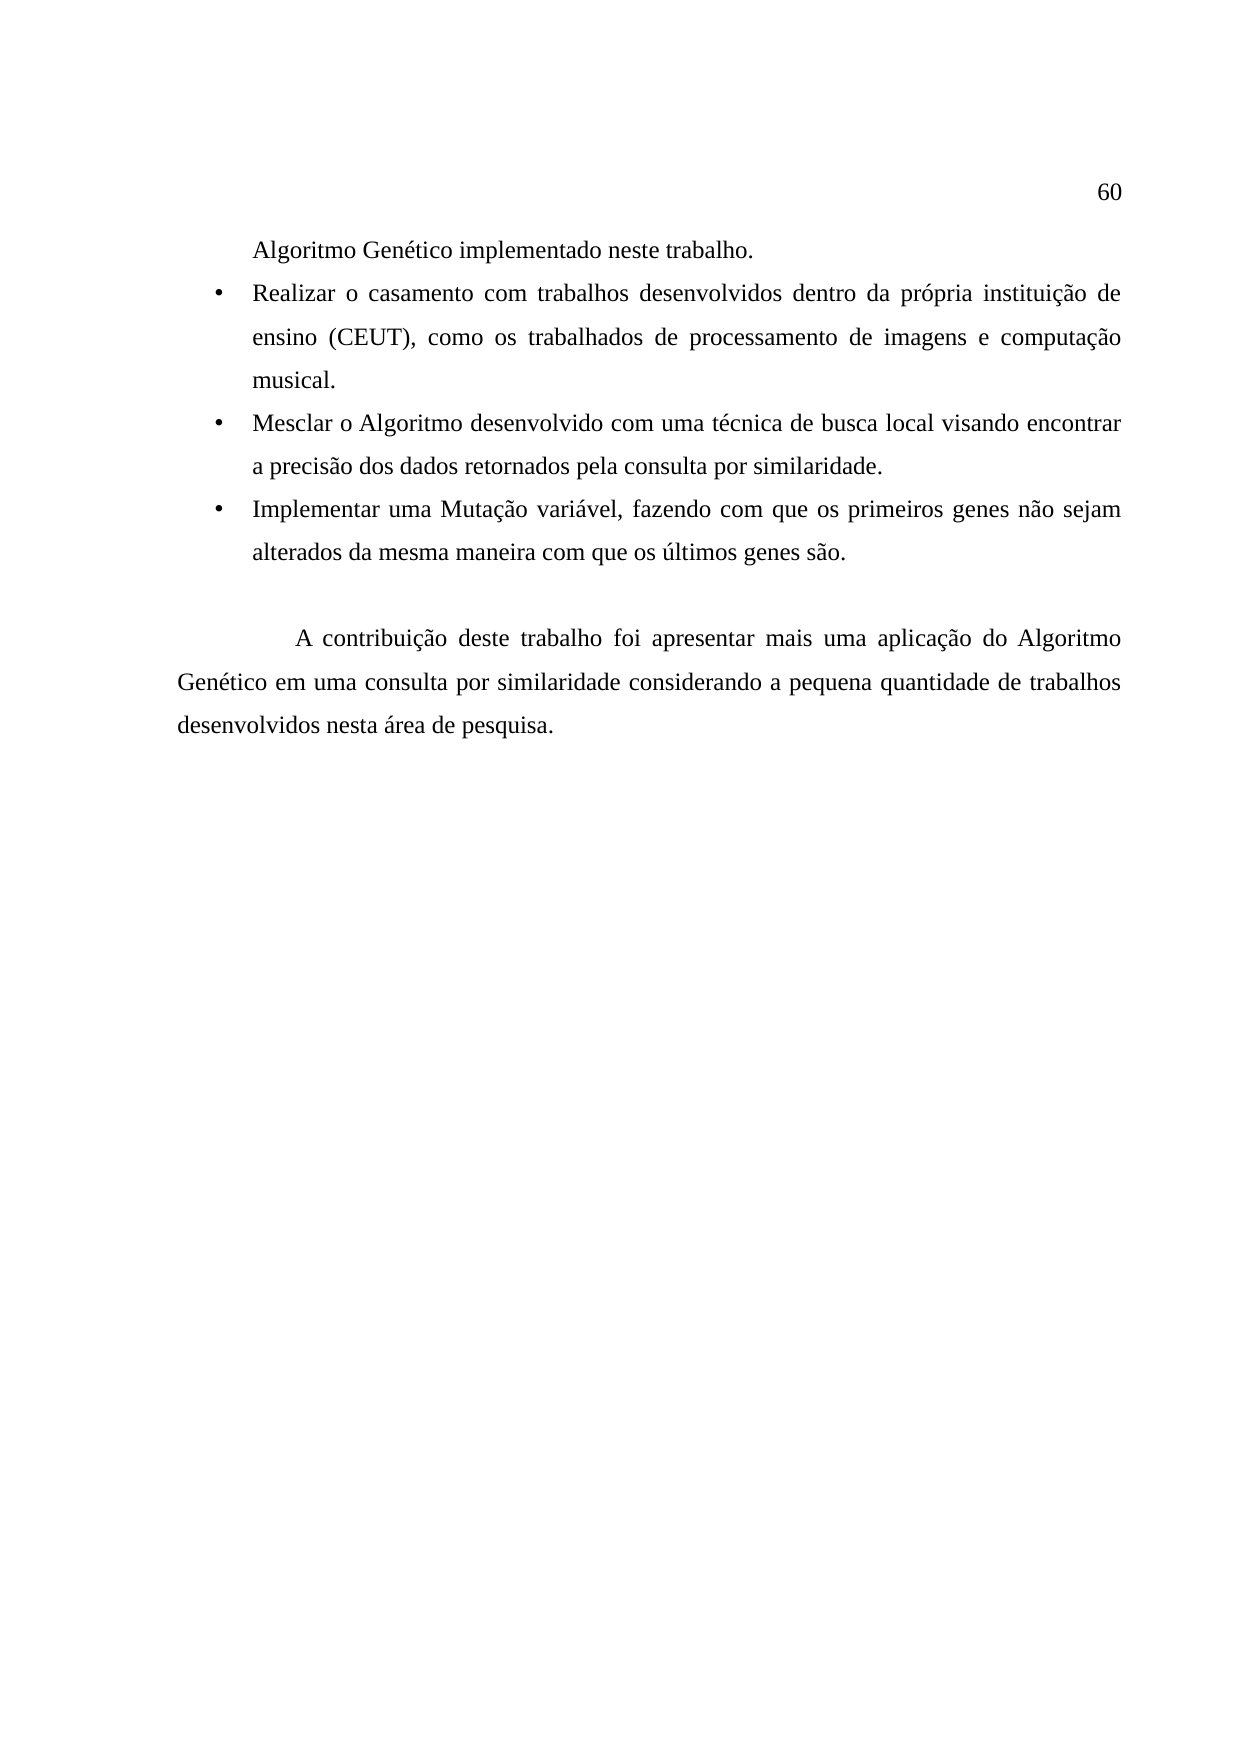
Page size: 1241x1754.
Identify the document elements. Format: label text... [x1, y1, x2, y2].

list Implementar uma Mutação variável, fazendo com que os primeiros genes não sejam alterados da mesma maneira com que os últimos genes são. [214, 494, 1122, 566]
text A contribuição deste trabalho foi apresentar mais uma aplicação do Algoritmo Genético em uma consulta por similaridade considerando a pequena quantidade de trabalhos desenvolvidos nesta área de pesquisa. [177, 623, 1122, 738]
list Mesclar o Algoritmo desenvolvido com uma técnica de busca local visando encontrar a precisão dos dados retornados pela consulta por similaridade. [214, 408, 1122, 480]
list Algoritmo Genético implementado neste trabalho. [214, 235, 1122, 264]
list Realizar o casamento com trabalhos desenvolvidos dentro da própria instituição de ensino (CEUT), como os trabalhados de processamento de imagens e computação musical. [214, 278, 1122, 393]
